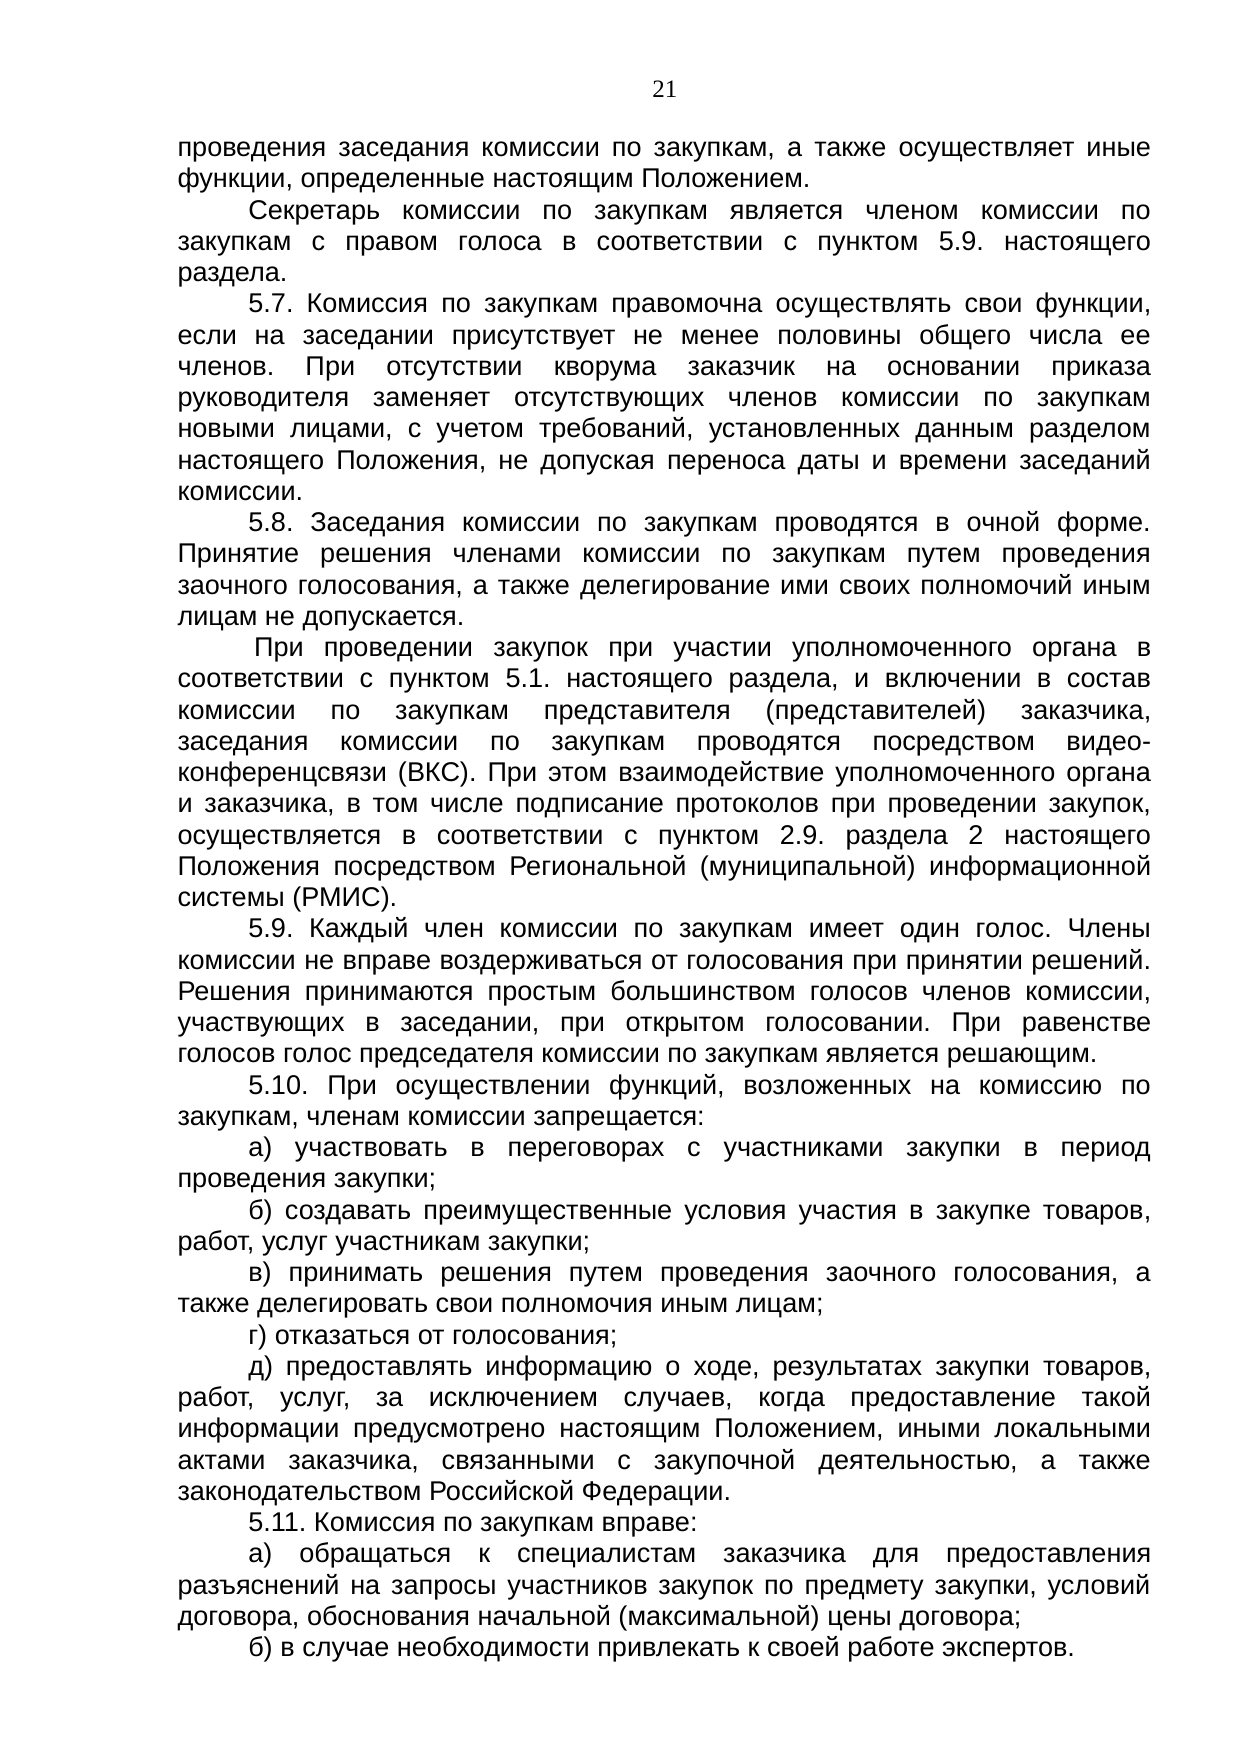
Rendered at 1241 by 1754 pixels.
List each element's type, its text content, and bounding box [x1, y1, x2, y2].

text а) участвовать в переговорах с участниками закупки в период проведения закупки; [177, 1131, 1152, 1194]
text в) принимать решения путем проведения заочного голосования, а также делегировать свои полномочия иным лицам; [177, 1256, 1152, 1319]
text 5.7. Комиссия по закупкам правомочна осуществлять свои функции, если на заседании присутствует не менее половины общего числа ее членов. При отсутствии кворума заказчик на основании приказа руководителя заменяет отсутствующих членов комиссии по закупкам новыми лицами, с учетом требований, установленных данным разделом настоящего Положения, не допуская переноса даты и времени заседаний комиссии. [177, 287, 1152, 506]
text б) в случае необходимости привлекать к своей работе экспертов. [177, 1631, 1152, 1662]
text б) создавать преимущественные условия участия в закупке товаров, работ, услуг участникам закупки; [177, 1194, 1152, 1256]
text 5.11. Комиссия по закупкам вправе: [177, 1506, 1152, 1537]
text 5.10. При осуществлении функций, возложенных на комиссию по закупкам, членам комиссии запрещается: [177, 1069, 1152, 1131]
text 5.9. Каждый член комиссии по закупкам имеет один голос. Члены комиссии не вправе воздерживаться от голосования при принятии решений. Решения принимаются простым большинством голосов членов комиссии, участвующих в заседании, при открытом голосовании. При равенстве голосов голос председателя комиссии по закупкам является решающим. [177, 912, 1152, 1069]
text 5.8. Заседания комиссии по закупкам проводятся в очной форме. Принятие решения членами комиссии по закупкам путем проведения заочного голосования, а также делегирование ими своих полномочий иным лицам не допускается. [177, 506, 1152, 631]
text д) предоставлять информацию о ходе, результатах закупки товаров, работ, услуг, за исключением случаев, когда предоставление такой информации предусмотрено настоящим Положением, иными локальными актами заказчика, связанными с закупочной деятельностью, а также законодательством Российской Федерации. [177, 1350, 1152, 1506]
text а) обращаться к специалистам заказчика для предоставления разъяснений на запросы участников закупок по предмету закупки, условий договора, обоснования начальной (максимальной) цены договора; [177, 1537, 1152, 1631]
text При проведении закупок при участии уполномоченного органа в соответствии с пунктом 5.1. настоящего раздела, и включении в состав комиссии по закупкам представителя (представителей) заказчика, заседания комиссии по закупкам проводятся посредством видео-конференцсвязи (ВКС). При этом взаимодействие уполномоченного органа и заказчика, в том числе подписание протоколов при проведении закупок, осуществляется в соответствии с пунктом 2.9. раздела 2 настоящего Положения посредством Региональной (муниципальной) информационной системы (РМИС). [177, 631, 1152, 912]
text проведения заседания комиссии по закупкам, а также осуществляет иные функции, определенные настоящим Положением. [177, 131, 1152, 194]
text Секретарь комиссии по закупкам является членом комиссии по закупкам с правом голоса в соответствии с пунктом 5.9. настоящего раздела. [177, 194, 1152, 287]
text г) отказаться от голосования; [177, 1319, 1152, 1350]
